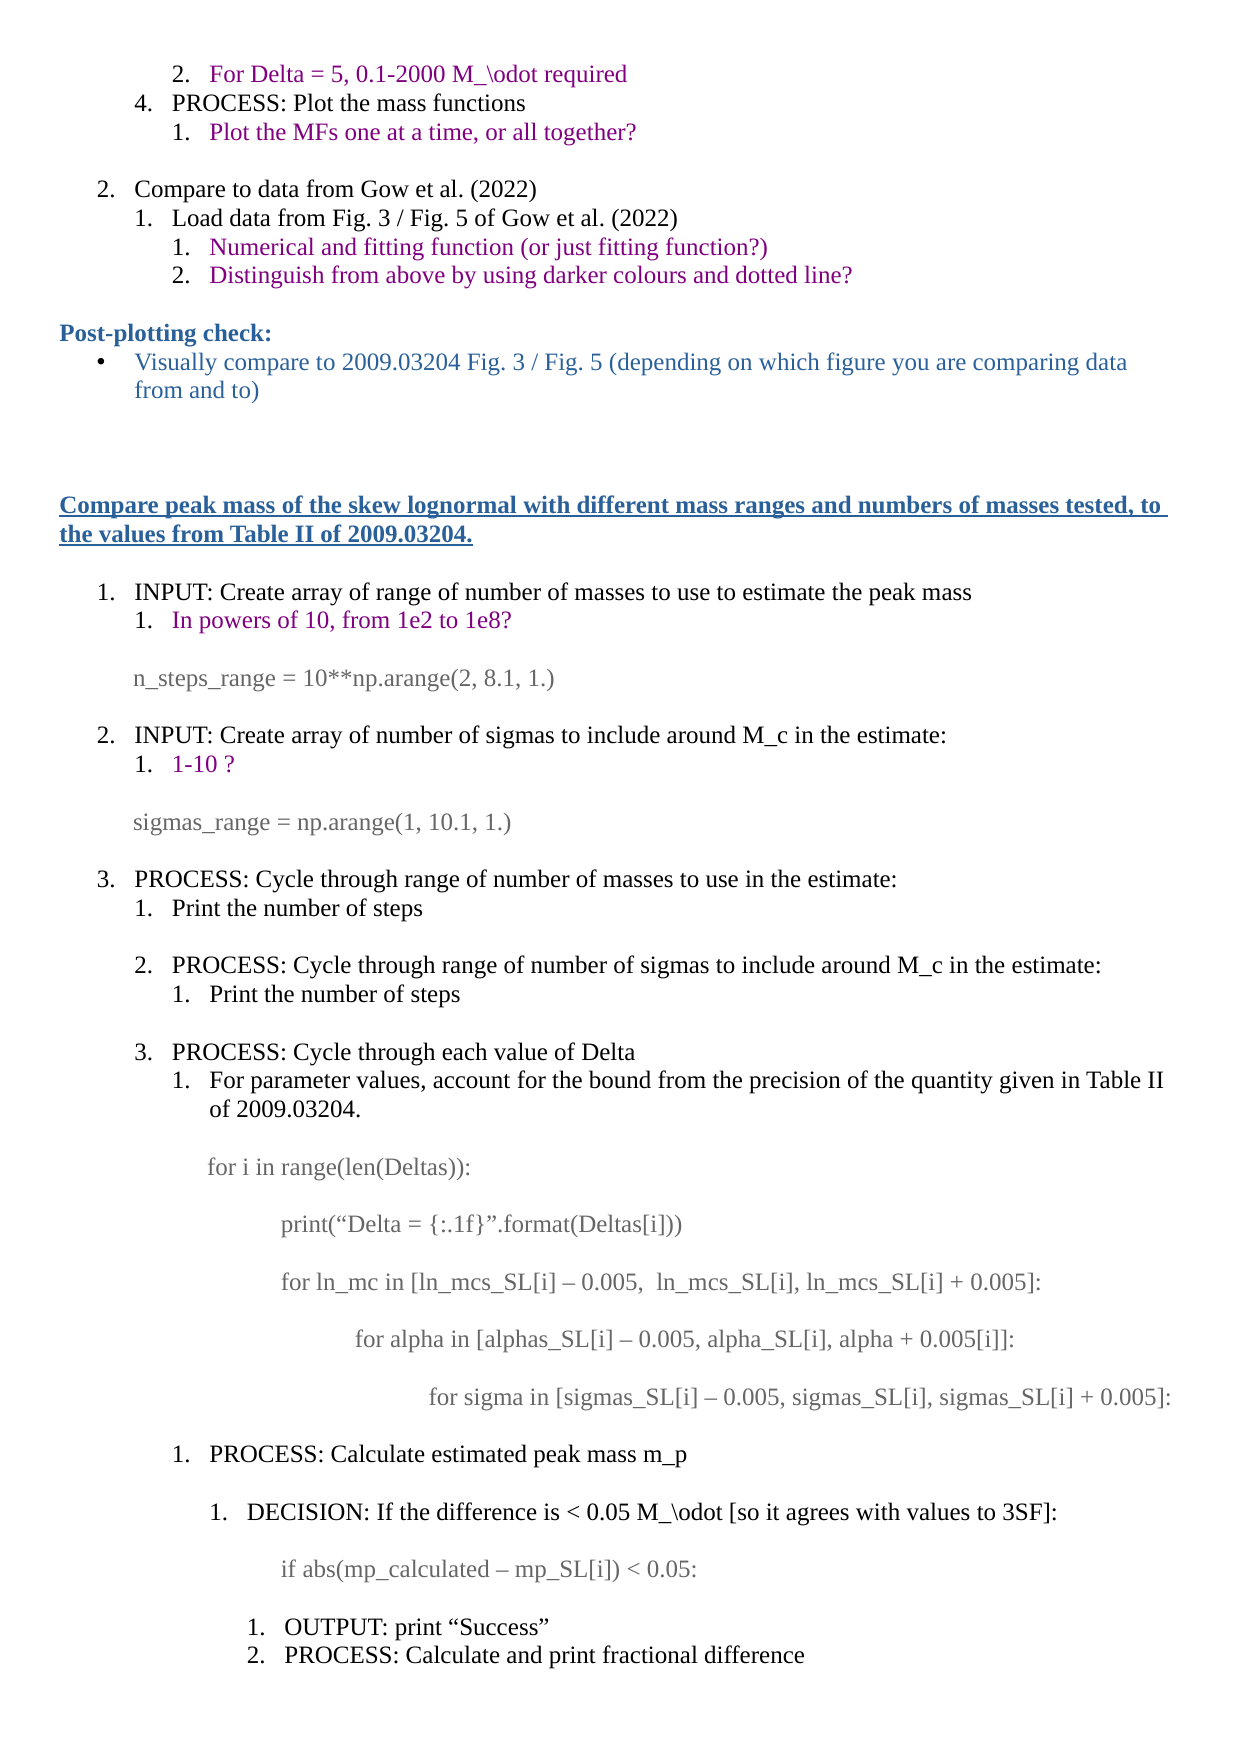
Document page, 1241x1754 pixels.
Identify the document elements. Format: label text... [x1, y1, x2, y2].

text print(“Delta = {:.1f}”.format(Deltas[i])) [59, 1209, 1181, 1238]
list PROCESS: Calculate estimated peak mass m_p [172, 1439, 1181, 1468]
list For Delta = 5, 0.1-2000 M_\odot required [172, 59, 1181, 88]
list Print the number of steps [172, 979, 1181, 1008]
list Distinguish from above by using darker colours and dotted line? [172, 260, 1181, 289]
list DECISION: If the difference is < 0.05 M_\odot [so it agrees with values to 3SF]: [209, 1497, 1181, 1525]
text for sigma in [sigmas_SL[i] – 0.005, sigmas_SL[i], sigmas_SL[i] + 0.005]: [59, 1382, 1181, 1410]
list For parameter values, account for the bound from the precision of the quantity given in Table II of 2009.03204. [172, 1065, 1181, 1123]
list Load data from Fig. 3 / Fig. 5 of Gow et al. (2022) [134, 203, 1181, 232]
text for i in range(len(Deltas)): [59, 1152, 1181, 1180]
text Compare peak mass of the skew lognormal with different mass ranges and numbers of masses tested, to the values from Table II of 2009.03204. [59, 490, 1181, 548]
list PROCESS: Cycle through each value of Delta [134, 1037, 1181, 1065]
list In powers of 10, from 1e2 to 1e8? [134, 605, 1181, 634]
text n_steps_range = 10**np.arange(2, 8.1, 1.) [59, 663, 1181, 692]
list PROCESS: Calculate and print fractional difference [247, 1640, 1181, 1669]
list Compare to data from Gow et al. (2022) [97, 174, 1181, 203]
text if abs(mp_calculated – mp_SL[i]) < 0.05: [59, 1554, 1181, 1583]
list Plot the MFs one at a time, or all together? [172, 117, 1181, 145]
list INPUT: Create array of number of sigmas to include around M_c in the estimate: [97, 720, 1181, 749]
list PROCESS: Plot the mass functions [134, 88, 1181, 117]
text for ln_mc in [ln_mcs_SL[i] – 0.005, ln_mcs_SL[i], ln_mcs_SL[i] + 0.005]: [59, 1267, 1181, 1295]
list OUTPUT: print “Success” [247, 1612, 1181, 1640]
list Print the number of steps [134, 893, 1181, 922]
list PROCESS: Cycle through range of number of sigmas to include around M_c in the estimate: [134, 950, 1181, 979]
list Numerical and fitting function (or just fitting function?) [172, 232, 1181, 260]
text sigmas_range = np.arange(1, 10.1, 1.) [59, 807, 1181, 835]
text Post-plotting check: [59, 318, 1181, 347]
list INPUT: Create array of range of number of masses to use to estimate the peak mass [97, 577, 1181, 605]
list PROCESS: Cycle through range of number of masses to use in the estimate: [97, 864, 1181, 893]
list Visually compare to 2009.03204 Fig. 3 / Fig. 5 (depending on which figure you are comparing data from and to) [97, 347, 1181, 404]
text for alpha in [alphas_SL[i] – 0.005, alpha_SL[i], alpha + 0.005[i]]: [59, 1324, 1181, 1353]
list 1-10 ? [134, 749, 1181, 778]
